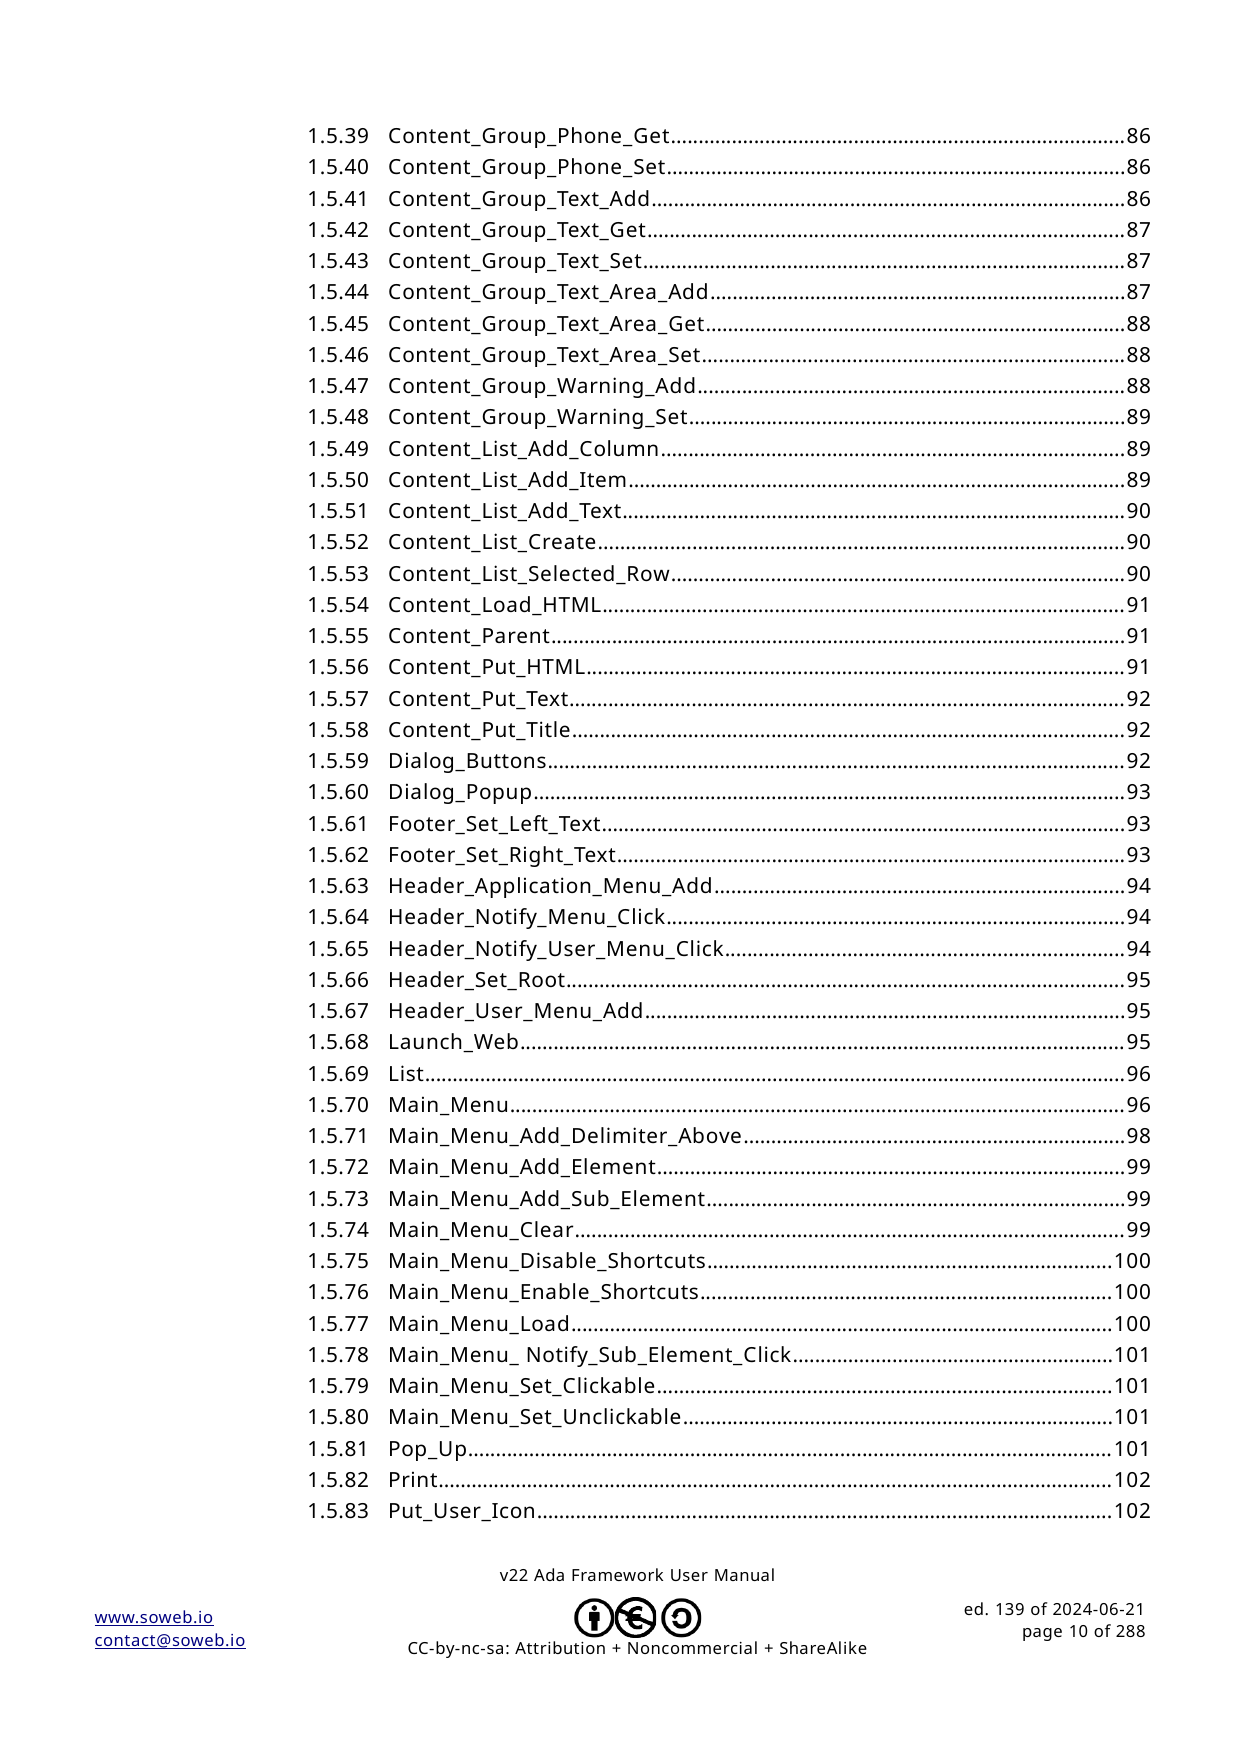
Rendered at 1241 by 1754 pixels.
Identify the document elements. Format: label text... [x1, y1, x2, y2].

text 1.5.83 Put_User_Icon 102 [307, 1493, 1152, 1525]
text 1.5.78 Main_Menu_ Notify_Sub_Element_Click 101 [307, 1337, 1152, 1368]
text 1.5.69 List 96 [307, 1056, 1152, 1087]
text 1.5.68 Launch_Web 95 [307, 1025, 1152, 1056]
text 1.5.66 Header_Set_Root 95 [307, 962, 1152, 993]
text 1.5.64 Header_Notify_Menu_Click 94 [307, 900, 1152, 931]
text 1.5.80 Main_Menu_Set_Unclickable 101 [307, 1400, 1152, 1431]
text 1.5.41 Content_Group_Text_Add 86 [307, 181, 1152, 212]
text 1.5.43 Content_Group_Text_Set 87 [307, 243, 1152, 275]
text 1.5.81 Pop_Up 101 [307, 1431, 1152, 1462]
text 1.5.40 Content_Group_Phone_Set 86 [307, 150, 1152, 181]
text 1.5.49 Content_List_Add_Column 89 [307, 431, 1152, 462]
text 1.5.50 Content_List_Add_Item 89 [307, 462, 1152, 493]
text 1.5.55 Content_Parent 91 [307, 618, 1152, 650]
text 1.5.75 Main_Menu_Disable_Shortcuts 100 [307, 1243, 1152, 1275]
text 1.5.74 Main_Menu_Clear 99 [307, 1212, 1152, 1243]
text 1.5.56 Content_Put_HTML 91 [307, 650, 1152, 681]
text 1.5.57 Content_Put_Text 92 [307, 681, 1152, 712]
text 1.5.73 Main_Menu_Add_Sub_Element 99 [307, 1181, 1152, 1212]
text 1.5.42 Content_Group_Text_Get 87 [307, 212, 1152, 243]
text 1.5.45 Content_Group_Text_Area_Get 88 [307, 306, 1152, 337]
text 1.5.48 Content_Group_Warning_Set 89 [307, 400, 1152, 431]
text 1.5.63 Header_Application_Menu_Add 94 [307, 868, 1152, 900]
text 1.5.77 Main_Menu_Load 100 [307, 1306, 1152, 1337]
text 1.5.70 Main_Menu 96 [307, 1087, 1152, 1118]
text 1.5.72 Main_Menu_Add_Element 99 [307, 1150, 1152, 1181]
text 1.5.71 Main_Menu_Add_Delimiter_Above 98 [307, 1118, 1152, 1150]
picture [573, 1597, 657, 1638]
text 1.5.58 Content_Put_Title 92 [307, 712, 1152, 743]
text 1.5.61 Footer_Set_Left_Text 93 [307, 806, 1152, 837]
text 1.5.67 Header_User_Menu_Add 95 [307, 993, 1152, 1025]
text 1.5.39 Content_Group_Phone_Get 86 [307, 118, 1152, 150]
text 1.5.53 Content_List_Selected_Row 90 [307, 556, 1152, 587]
text 1.5.79 Main_Menu_Set_Clickable 101 [307, 1368, 1152, 1400]
text 1.5.52 Content_List_Create 90 [307, 525, 1152, 556]
text 1.5.62 Footer_Set_Right_Text 93 [307, 837, 1152, 868]
text 1.5.76 Main_Menu_Enable_Shortcuts 100 [307, 1275, 1152, 1306]
text 1.5.46 Content_Group_Text_Area_Set 88 [307, 337, 1152, 368]
text 1.5.44 Content_Group_Text_Area_Add 87 [307, 275, 1152, 306]
text 1.5.82 Print 102 [307, 1462, 1152, 1493]
text 1.5.54 Content_Load_HTML 91 [307, 587, 1152, 618]
picture [660, 1597, 702, 1638]
text 1.5.65 Header_Notify_User_Menu_Click 94 [307, 931, 1152, 962]
text 1.5.47 Content_Group_Warning_Add 88 [307, 368, 1152, 400]
text 1.5.60 Dialog_Popup 93 [307, 775, 1152, 806]
text 1.5.51 Content_List_Add_Text 90 [307, 493, 1152, 525]
text 1.5.59 Dialog_Buttons 92 [307, 743, 1152, 775]
